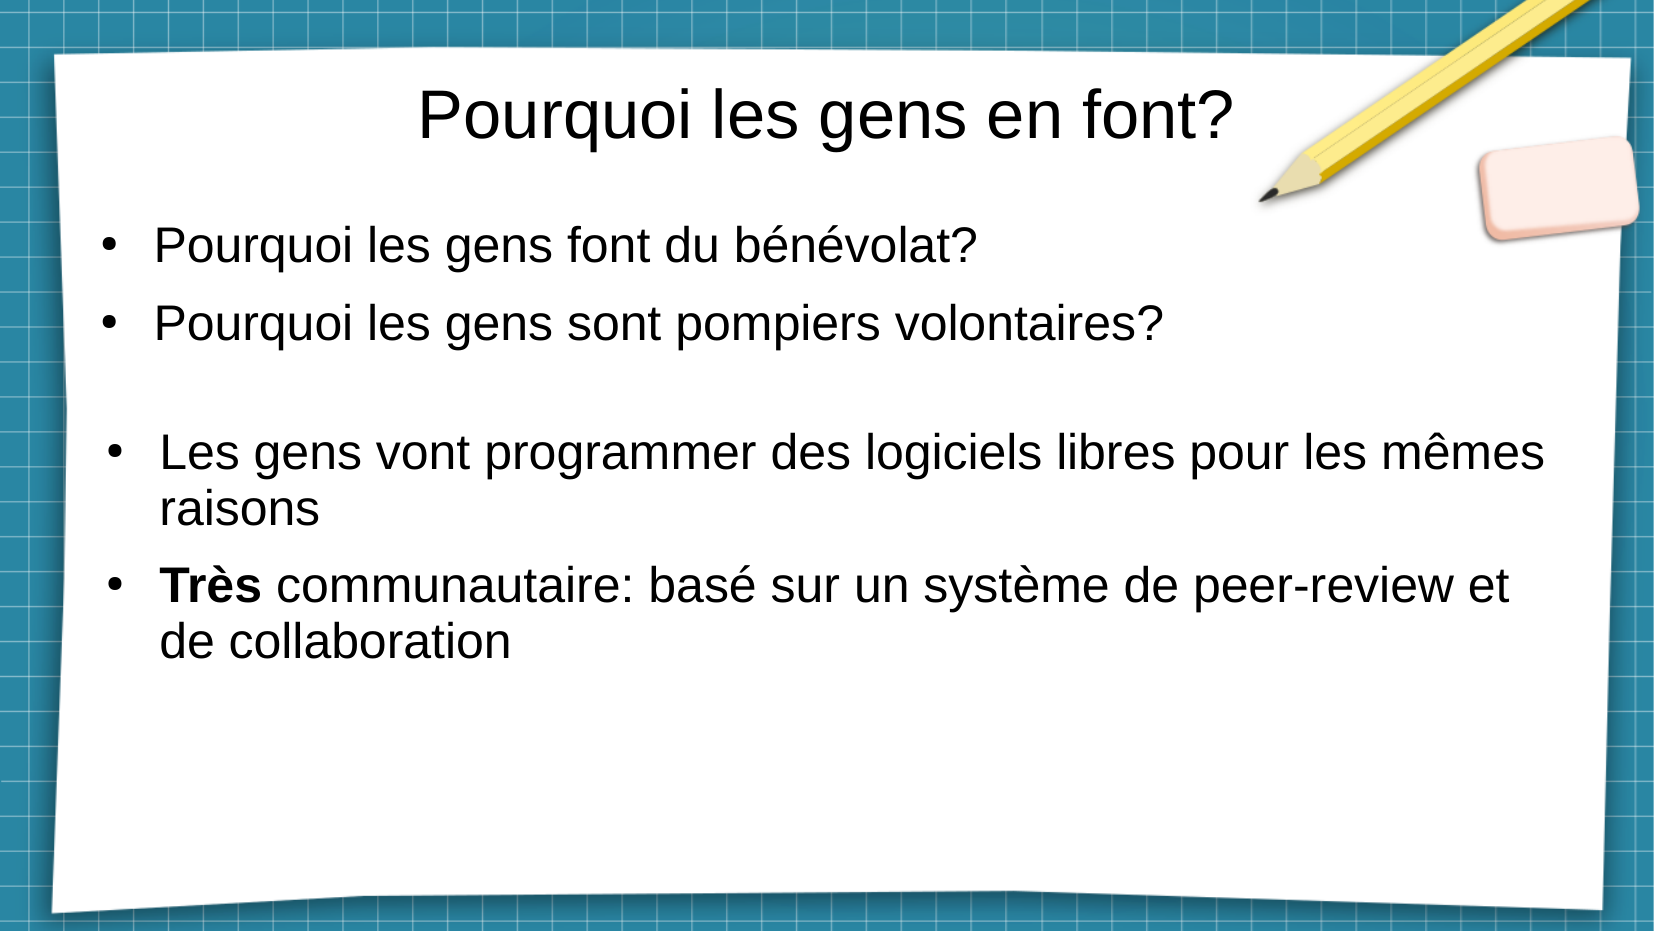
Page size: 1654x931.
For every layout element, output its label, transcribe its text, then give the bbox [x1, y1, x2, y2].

picture [0, 0, 1654, 931]
list Pourquoi les gens font du bénévolat? Pourquoi les gens sont pompiers volontaires? [82, 217, 1571, 414]
list Les gens vont programmer des logiciels libres pour les mêmes raisons Très communautaire: basé sur un système de peer-review et de collaboration [88, 424, 1577, 709]
title Pourquoi les gens en font? [82, 36, 1571, 193]
